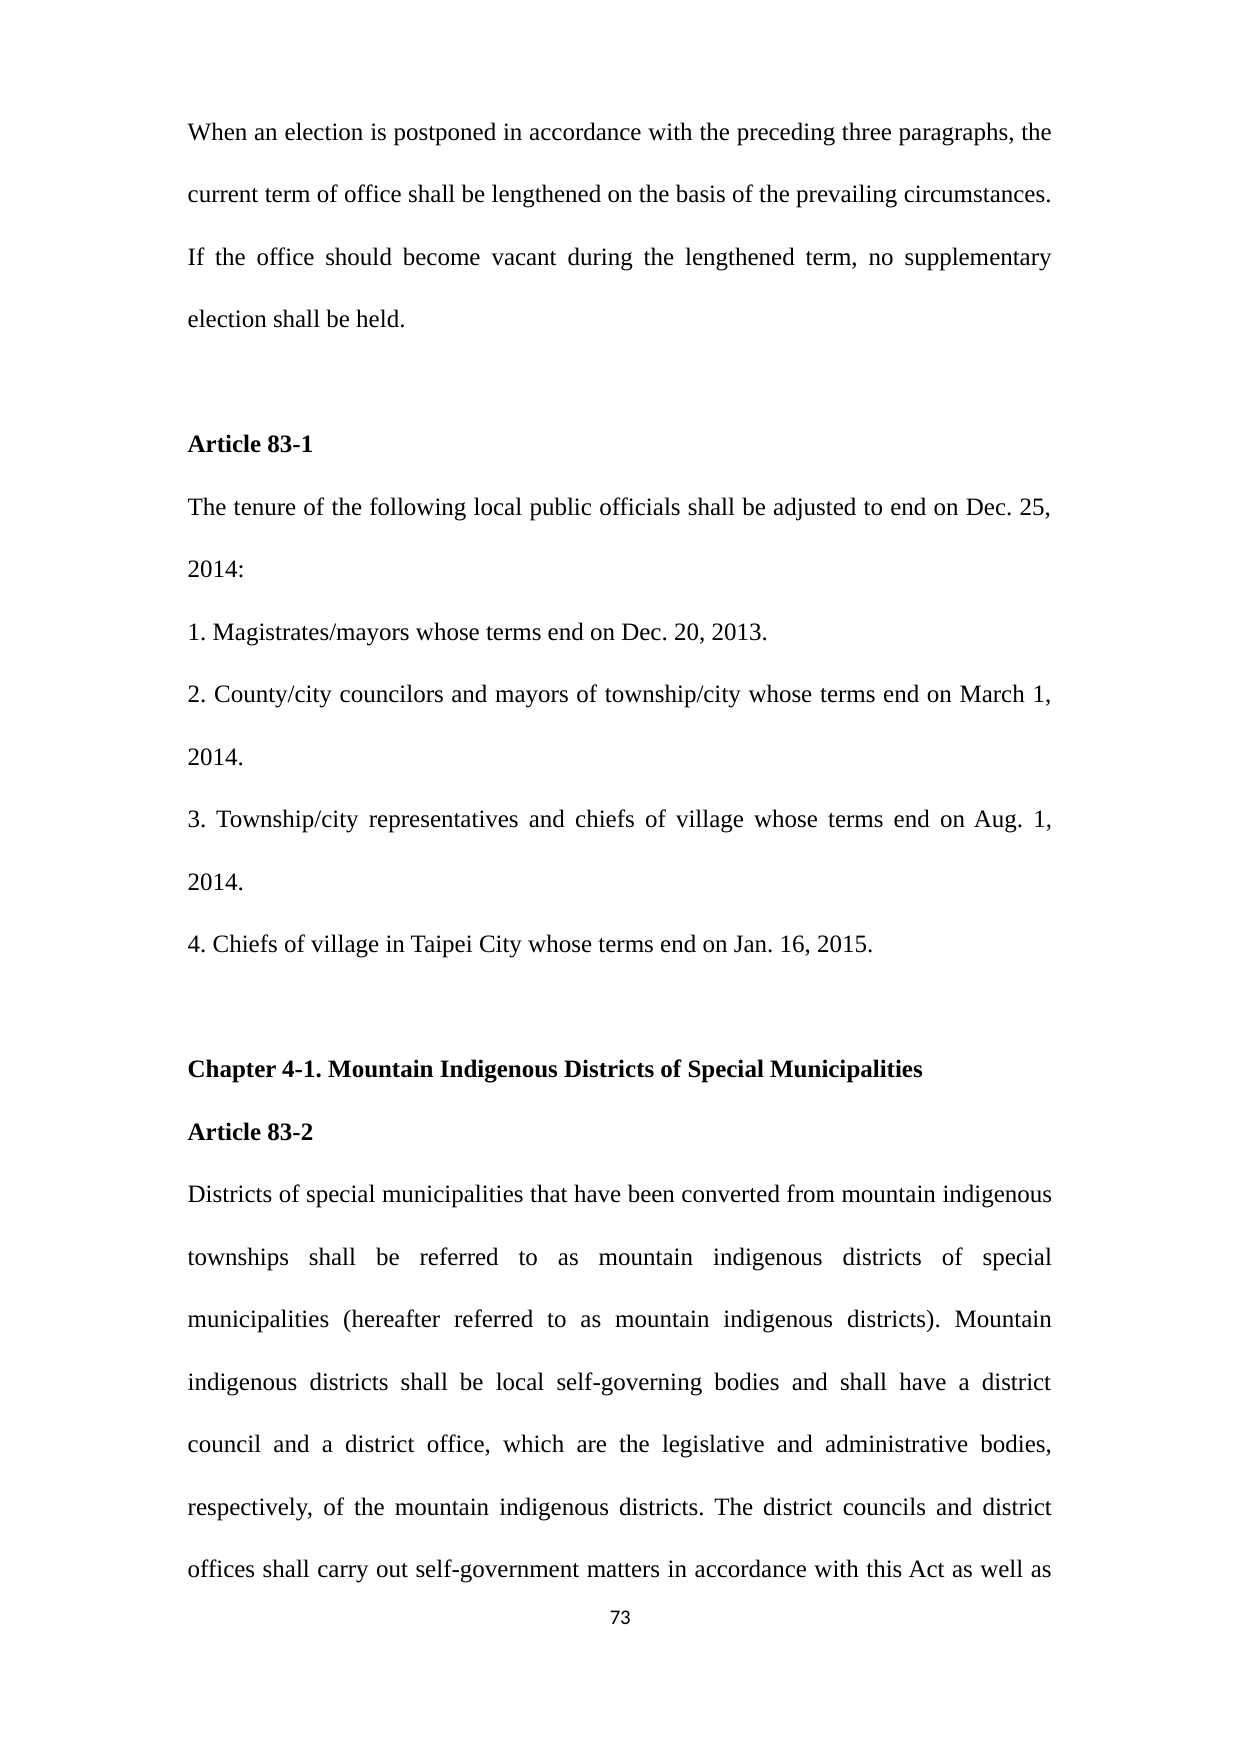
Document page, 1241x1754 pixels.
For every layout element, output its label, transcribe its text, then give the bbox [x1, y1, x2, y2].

text Districts of special municipalities that have been converted from mountain indigenous townships shall be referred to as mountain indigenous districts of special municipalities (hereafter referred to as mountain indigenous districts). Mountain indigenous districts shall be local self-governing bodies and shall have a district council and a district office, which are the legislative and administrative bodies, respectively, of the mountain indigenous districts. The district councils and district offices shall carry out self-government matters in accordance with this Act as well as [187, 1152, 1053, 1589]
text When an election is postponed in accordance with the preceding three paragraphs, the current term of office shall be lengthened on the basis of the prevailing circumstances. If the office should become vacant during the lengthened term, no supplementary election shall be held. [187, 89, 1053, 339]
text 3. Township/city representatives and chiefs of village whose terms end on Aug. 1, 2014. [187, 777, 1053, 902]
text Article 83-1 [187, 402, 1053, 464]
text Article 83-2 [187, 1089, 1053, 1152]
text 4. Chiefs of village in Taipei City whose terms end on Jan. 16, 2015. [187, 902, 1053, 964]
text The tenure of the following local public officials shall be adjusted to end on Dec. 25, 2014: [187, 464, 1053, 589]
text Chapter 4-1. Mountain Indigenous Districts of Special Municipalities [187, 1027, 1053, 1089]
text 2. County/city councilors and mayors of township/city whose terms end on March 1, 2014. [187, 652, 1053, 777]
text 1. Magistrates/mayors whose terms end on Dec. 20, 2013. [187, 589, 1053, 652]
